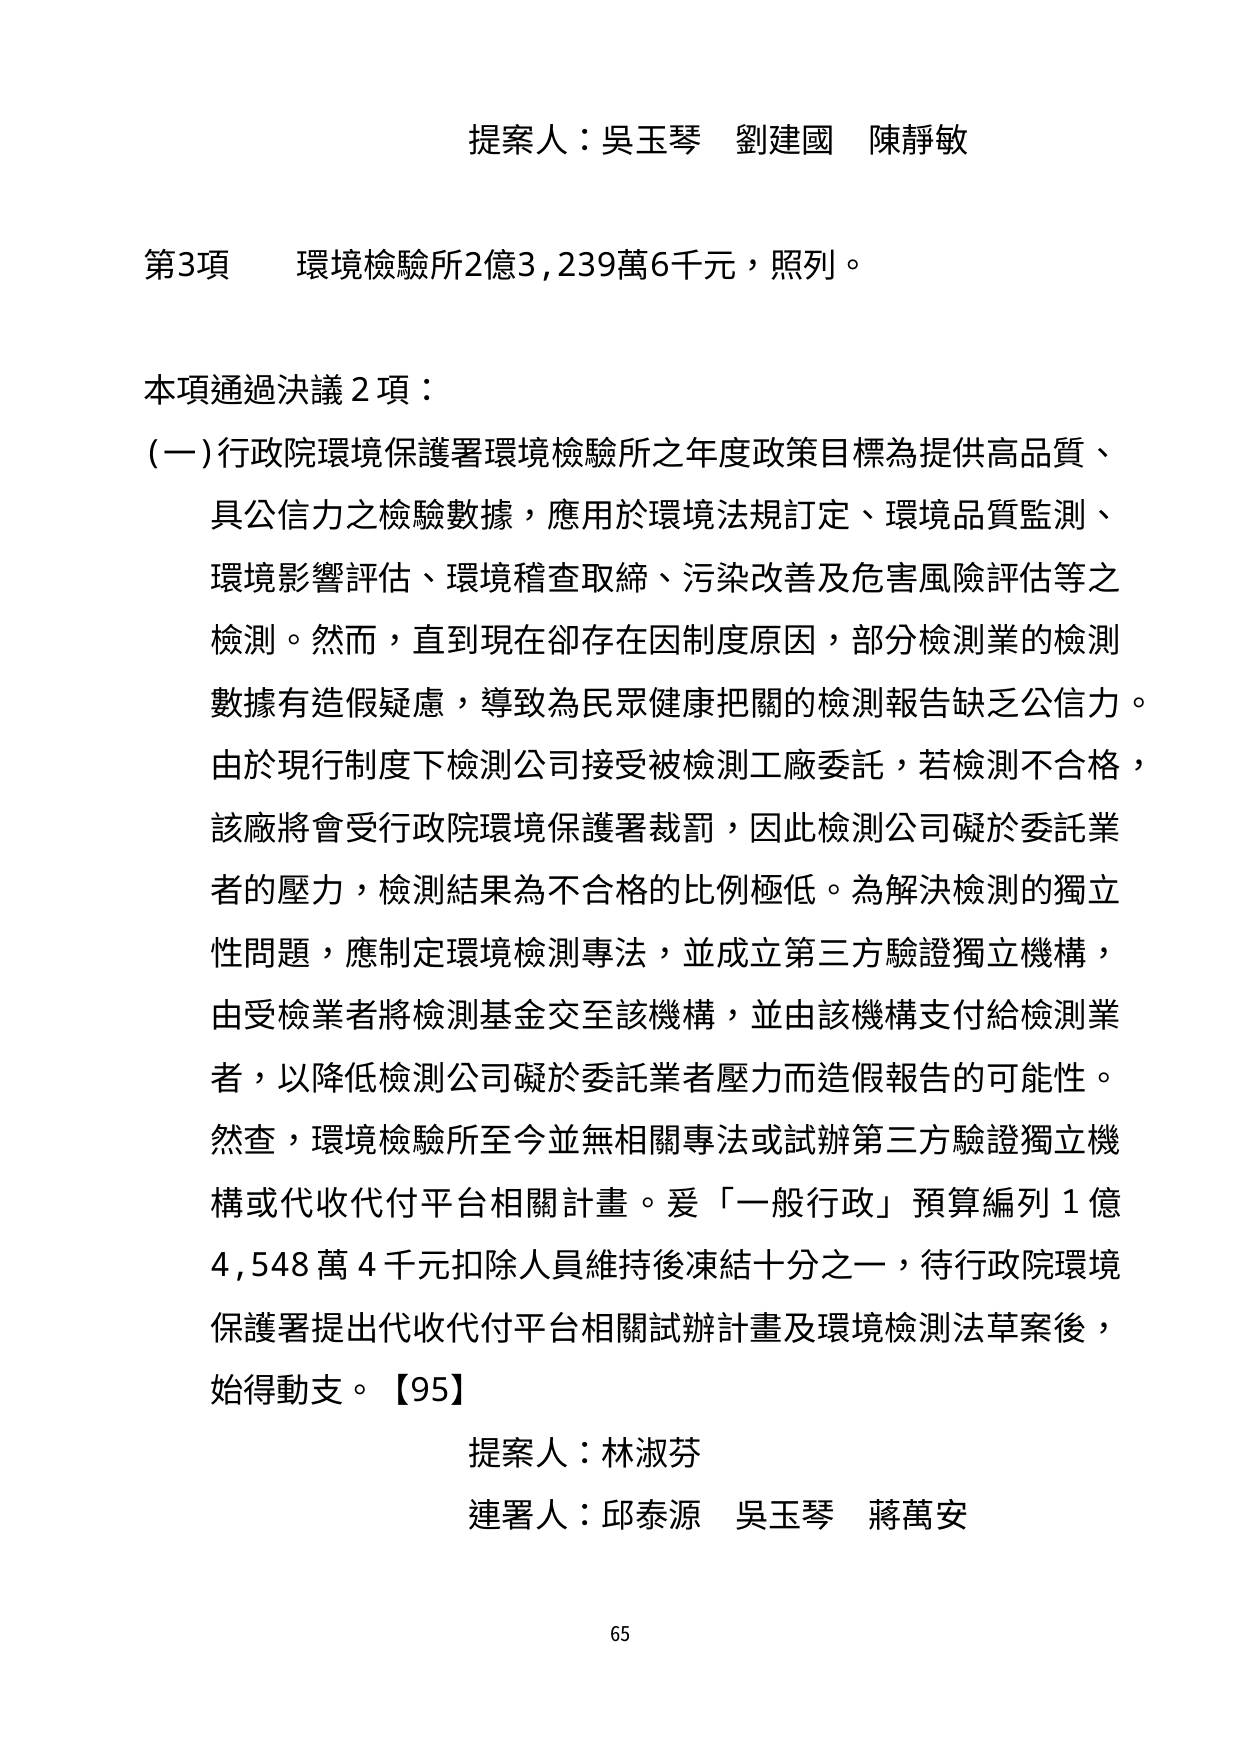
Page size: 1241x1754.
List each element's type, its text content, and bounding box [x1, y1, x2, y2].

text 連署人：邱泰源 吳玉琴 蔣萬安 [468, 1472, 1122, 1534]
text 第3項 環境檢驗所2億3,239萬6千元，照列。 [143, 222, 1122, 284]
text (一)行政院環境保護署環境檢驗所之年度政策目標為提供高品質、具公信力之檢驗數據，應用於環境法規訂定、環境品質監測、環境影響評估、環境稽查取締、污染改善及危害風險評估等之檢測。然而，直到現在卻存在因制度原因，部分檢測業的檢測數據有造假疑慮，導致為民眾健康把關的檢測報告缺乏公信力。由於現行制度下檢測公司接受被檢測工廠委託，若檢測不合格，該廠將會受行政院環境保護署裁罰，因此檢測公司礙於委託業者的壓力，檢測結果為不合格的比例極低。為解決檢測的獨立性問題，應制定環境檢測專法，並成立第三方驗證獨立機構，由受檢業者將檢測基金交至該機構，並由該機構支付給檢測業者，以降低檢測公司礙於委託業者壓力而造假報告的可能性。然查，環境檢驗所至今並無相關專法或試辦第三方驗證獨立機構或代收代付平台相關計畫。爰「一般行政」預算編列1億4,548萬4千元扣除人員維持後凍結十分之一，待行政院環境保護署提出代收代付平台相關試辦計畫及環境檢測法草案後，始得動支。【95】 [143, 409, 1122, 1409]
text 本項通過決議2項： [143, 347, 1122, 409]
text 提案人：吳玉琴 劉建國 陳靜敏 [468, 97, 1122, 159]
text 提案人：林淑芬 [468, 1409, 1122, 1472]
